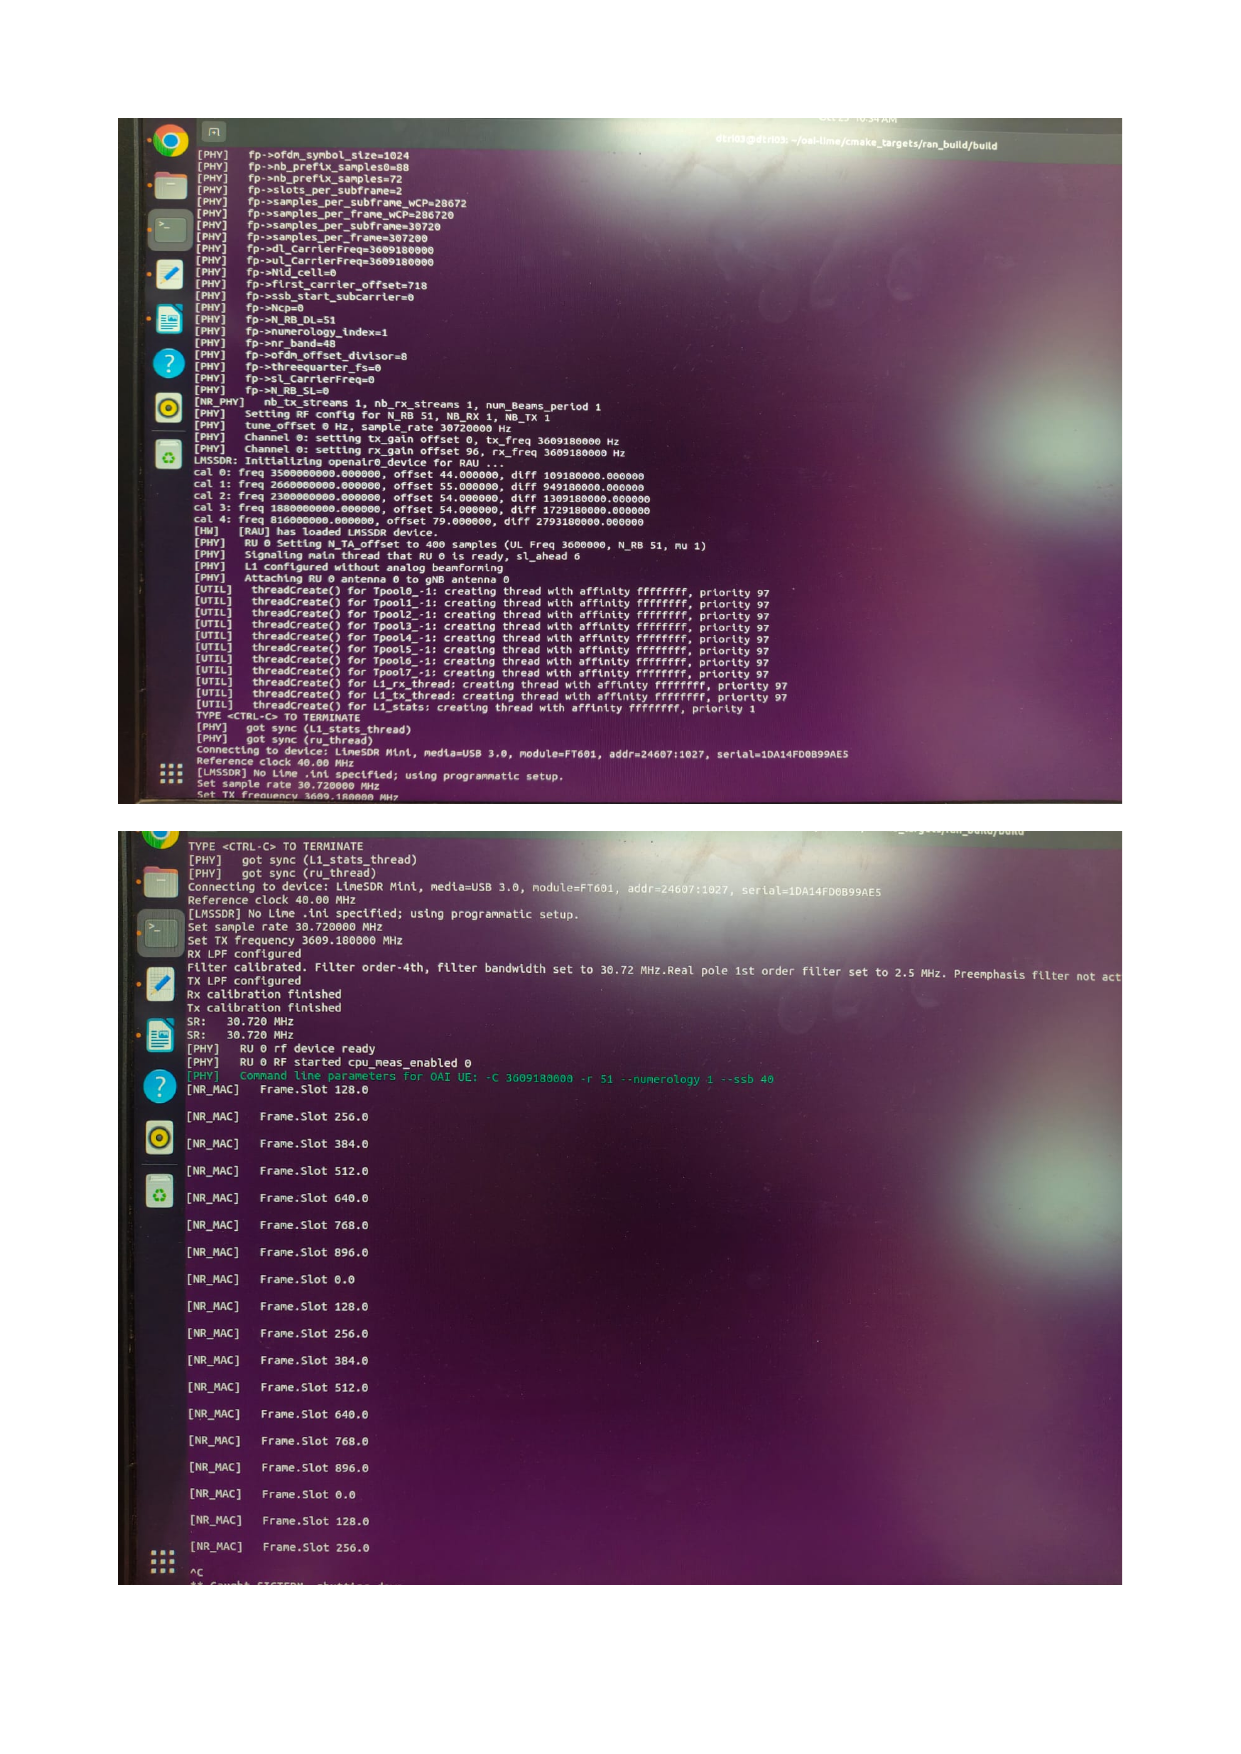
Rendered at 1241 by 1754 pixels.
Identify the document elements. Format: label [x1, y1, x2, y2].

picture [118, 831, 1123, 1585]
picture [118, 118, 1123, 804]
